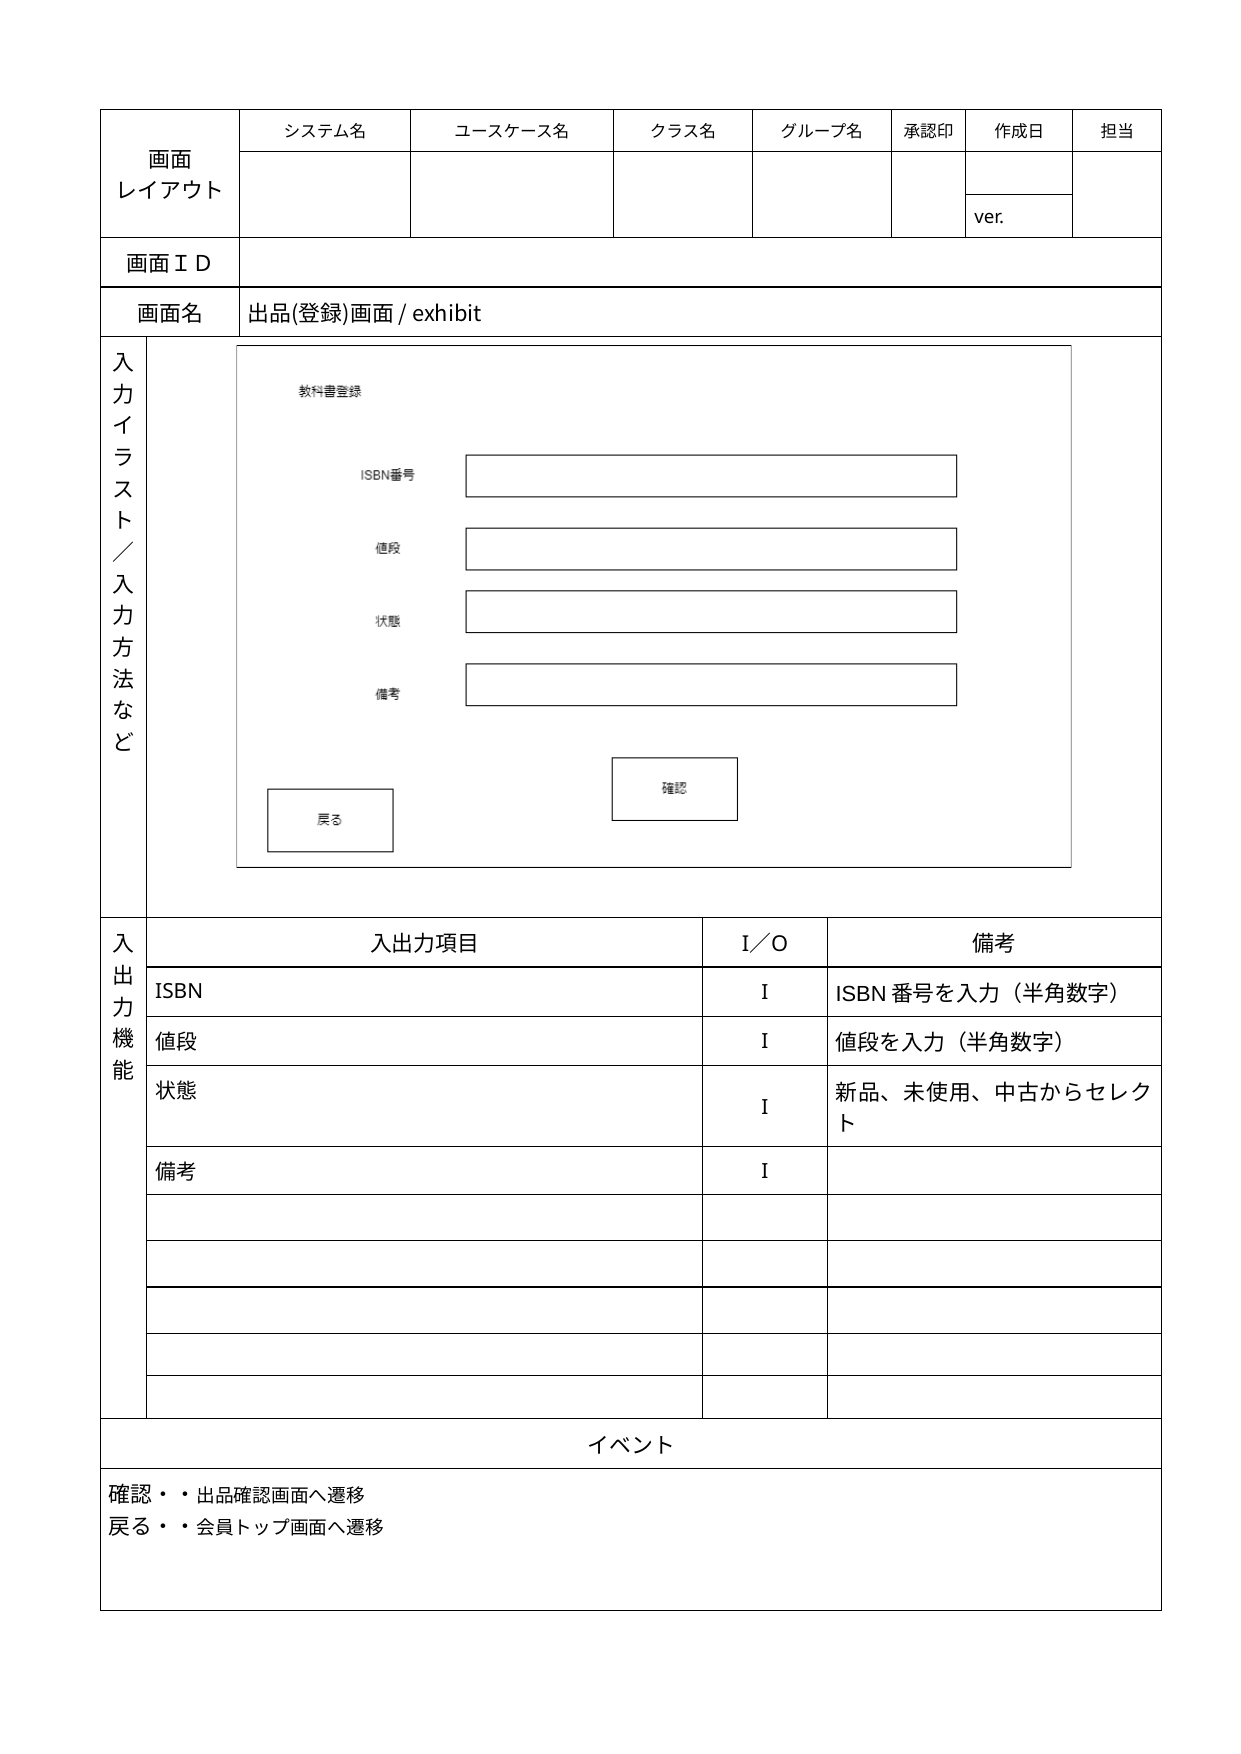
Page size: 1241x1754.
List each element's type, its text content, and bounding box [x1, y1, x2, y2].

table_cell ver. [966, 195, 1072, 237]
table_cell [147, 1376, 702, 1418]
table_cell [828, 1288, 1161, 1332]
table_cell I [703, 1066, 827, 1146]
table_cell [828, 1376, 1161, 1418]
table_cell [614, 152, 752, 237]
table_cell ISBN [147, 968, 702, 1016]
table_cell 備考 [828, 918, 1161, 966]
table_cell 値段 [147, 1017, 702, 1065]
table_cell 画面名 [101, 288, 239, 336]
table_cell [703, 1195, 827, 1240]
table_header 作成日 [966, 110, 1072, 151]
table_cell I [703, 1147, 827, 1194]
table_header グループ名 [753, 110, 891, 151]
table_cell I／O [703, 918, 827, 966]
table_cell イベント [101, 1419, 1161, 1468]
table_cell [966, 152, 1072, 194]
table_header 承認印 [892, 110, 965, 151]
table_cell [828, 1147, 1161, 1194]
table_header 担当 [1073, 110, 1161, 151]
table_cell [147, 1241, 702, 1286]
table_cell I [703, 968, 827, 1016]
picture [236, 345, 1072, 868]
table_cell [703, 1288, 827, 1332]
table_cell 新品、未使用、中古からセレクト [828, 1066, 1161, 1146]
table_cell 確認・・出品確認画面へ遷移 戻る・・会員トップ画面へ遷移 [101, 1469, 1161, 1610]
table_cell 状態 [147, 1066, 702, 1146]
table_cell [703, 1241, 827, 1286]
table_cell 出品(登録)画面 / exhibit [240, 288, 1161, 336]
table_cell 値段を入力（半角数字） [828, 1017, 1161, 1065]
table_cell [147, 1334, 702, 1375]
table_cell I [703, 1017, 827, 1065]
table_cell [753, 152, 891, 237]
table_header クラス名 [614, 110, 752, 151]
table_cell [147, 1195, 702, 1240]
table_cell [240, 238, 1161, 286]
table_cell 備考 [147, 1147, 702, 1194]
table_header ユースケース名 [411, 110, 613, 151]
table_cell [828, 1334, 1161, 1375]
table_header システム名 [240, 110, 410, 151]
table_cell [147, 1288, 702, 1332]
table_cell [1073, 152, 1161, 237]
table_cell [828, 1241, 1161, 1286]
table_cell [147, 337, 1161, 917]
table_cell 画面ＩＤ [101, 238, 239, 286]
table_cell 入出力項目 [147, 918, 702, 966]
table_cell [411, 152, 613, 237]
table_cell 入力イラスト／入力方法など [101, 337, 146, 917]
table_cell [892, 152, 965, 237]
table_cell [703, 1376, 827, 1418]
table_cell [828, 1195, 1161, 1240]
table_cell 入出力機能 [101, 918, 146, 1418]
table_cell [240, 152, 410, 237]
table_header 画面 レイアウト [101, 110, 239, 237]
table_cell ISBN番号を入力（半角数字） [828, 968, 1161, 1016]
table_cell [703, 1334, 827, 1375]
